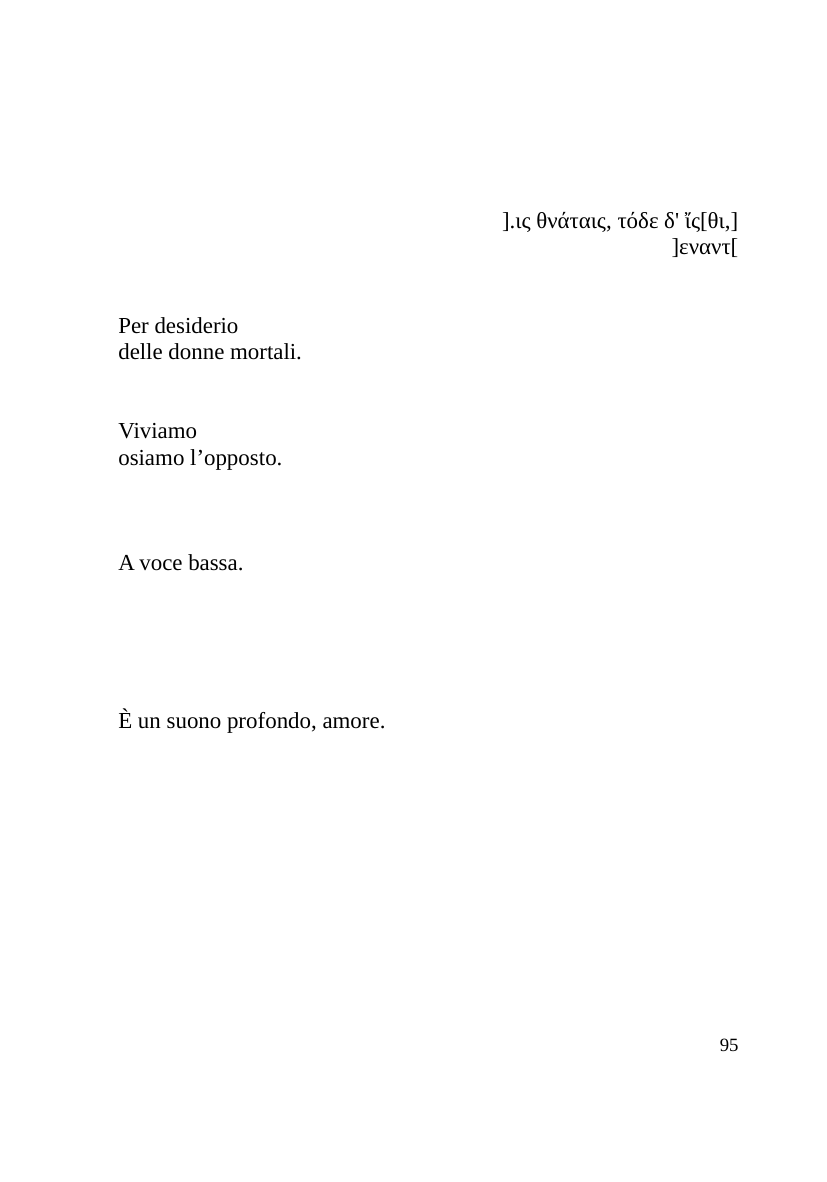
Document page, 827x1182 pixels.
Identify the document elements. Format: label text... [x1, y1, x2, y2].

text osiamo l’opposto. [88, 444, 738, 470]
text A voce bassa. [88, 549, 738, 576]
text delle donne mortali. [88, 338, 738, 365]
text ]εναντ[ [88, 233, 738, 259]
text È un suono profondo, amore. [88, 707, 738, 734]
text ].ις θνάταις, τόδε δ' ἴς[θι,] [88, 207, 738, 233]
text Viviamo [88, 417, 738, 444]
text Per desiderio [88, 312, 738, 338]
